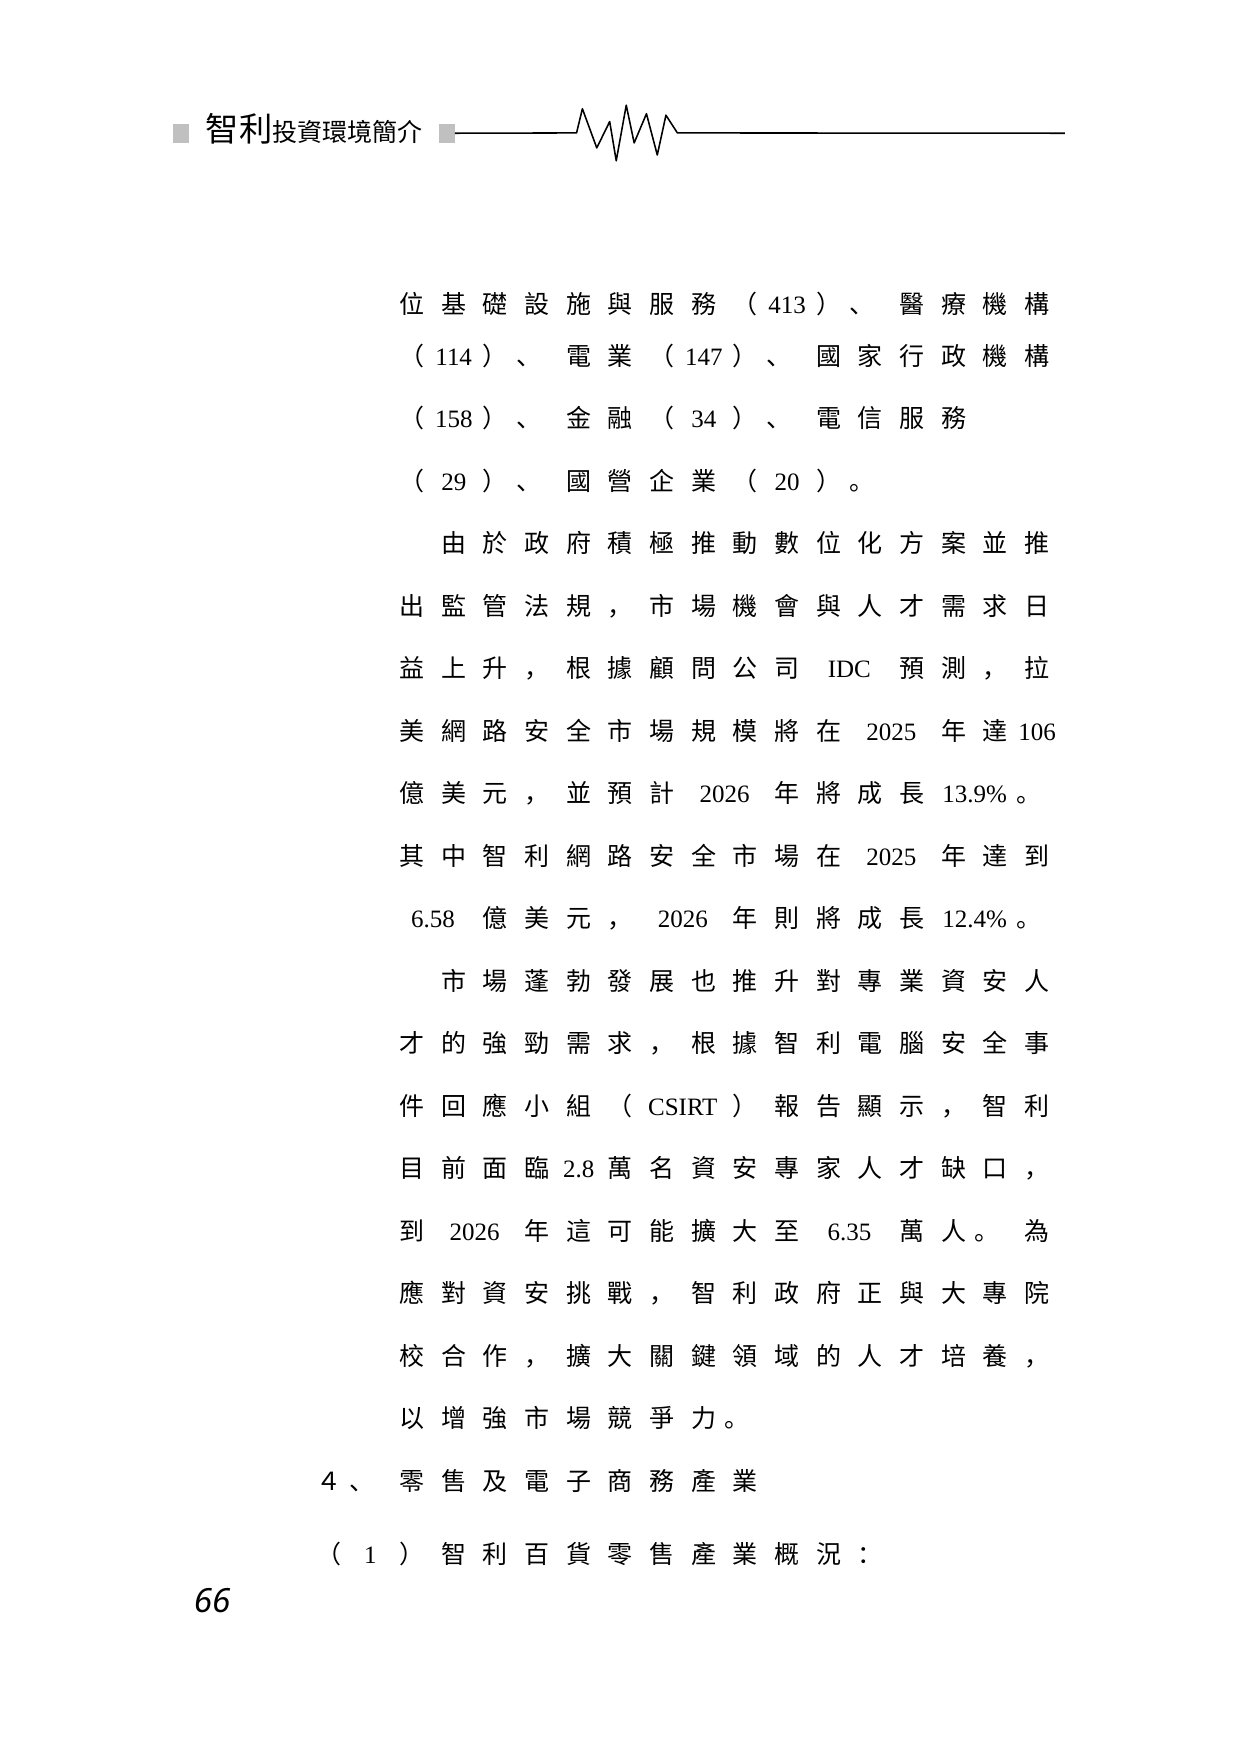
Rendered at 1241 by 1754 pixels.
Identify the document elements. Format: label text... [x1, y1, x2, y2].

subtitle 位基礎設施與服務（413）、醫療機構（114）、電業（147）、國家行政機構（158）、金融（34）、電信服務（29）、國營企業（20）。 [367, 250, 1058, 500]
subtitle 由於政府積極推動數位化方案並推出監管法規，市場機會與人才需求日益上升，根據顧問公司IDC預測，拉美網路安全市場規模將在2025年達106億美元，並預計2026年將成長13.9%。其中智利網路安全市場在2025年達到6.58億美元，2026年則將成長12.4%。 [367, 500, 1058, 938]
subtitle 市場蓬勃發展也推升對專業資安人才的強勁需求，根據智利電腦安全事件回應小組（CSIRT）報告顯示，智利目前面臨2.8萬名資安專家人才缺口，到2026年這可能擴大至6.35萬人。為應對資安挑戰，智利政府正與大專院校合作，擴大關鍵領域的人才培養，以增強市場競爭力。 [367, 938, 1058, 1438]
text ４、零售及電子商務產業 [281, 1438, 1058, 1500]
text （1）智利百貨零售產業概況： [306, 1500, 1058, 1563]
